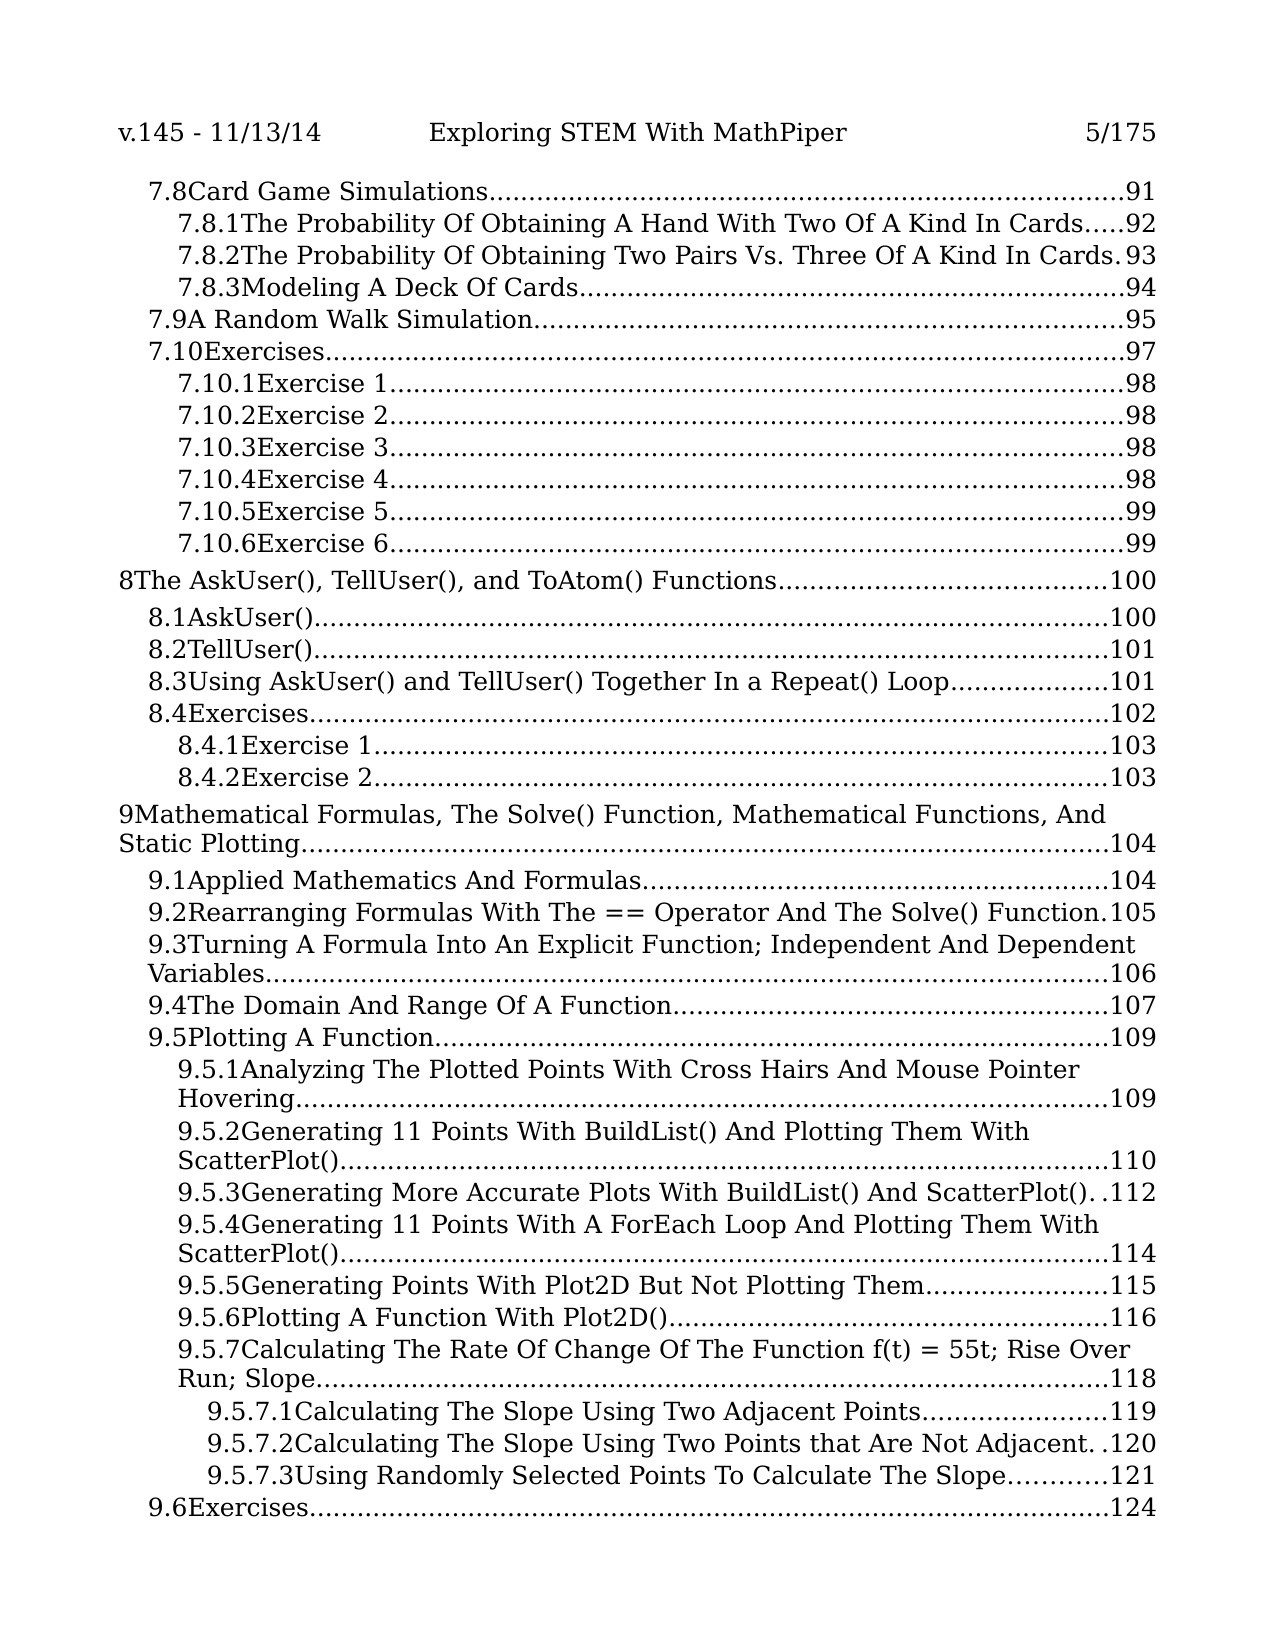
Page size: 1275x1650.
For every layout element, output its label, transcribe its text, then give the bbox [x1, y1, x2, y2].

text 9.5Plotting A Function 109 [148, 1023, 1157, 1053]
text 9.5.7.1Calculating The Slope Using Two Adjacent Points 119 [207, 1397, 1157, 1426]
text 7.8.1The Probability Of Obtaining A Hand With Two Of A Kind In Cards 92 [177, 209, 1157, 238]
text 9.5.6Plotting A Function With Plot2D() 116 [177, 1303, 1157, 1333]
text 9.4The Domain And Range Of A Function 107 [148, 991, 1157, 1021]
text 9.6Exercises 124 [148, 1493, 1157, 1522]
text 7.10.5Exercise 5 99 [177, 498, 1157, 527]
text 9.5.1Analyzing The Plotted Points With Cross Hairs And Mouse Pointer Hovering 109 [177, 1056, 1157, 1114]
text 8.3Using AskUser() and TellUser() Together In a Repeat() Loop 101 [148, 667, 1157, 696]
text 7.10.2Exercise 2 98 [177, 401, 1157, 431]
text 9.5.7.2Calculating The Slope Using Two Points that Are Not Adjacent 120 [207, 1429, 1157, 1458]
text 8.1AskUser() 100 [148, 603, 1157, 632]
text 8The AskUser(), TellUser(), and ToAtom() Functions 100 [118, 566, 1157, 596]
text 9.5.3Generating More Accurate Plots With BuildList() And ScatterPlot() 112 [177, 1178, 1157, 1207]
text 9.5.7.3Using Randomly Selected Points To Calculate The Slope 121 [207, 1461, 1157, 1490]
text 8.2TellUser() 101 [148, 635, 1157, 664]
text 7.9A Random Walk Simulation 95 [148, 305, 1157, 334]
text 7.10Exercises 97 [148, 337, 1157, 366]
text 7.8.3Modeling A Deck Of Cards 94 [177, 273, 1157, 302]
text 9.1Applied Mathematics And Formulas 104 [148, 866, 1157, 895]
text 7.10.3Exercise 3 98 [177, 433, 1157, 463]
text 8.4Exercises 102 [148, 699, 1157, 728]
text 8.4.1Exercise 1 103 [177, 731, 1157, 761]
text 9Mathematical Formulas, The Solve() Function, Mathematical Functions, And Static Plotting 104 [118, 800, 1157, 858]
text 7.10.1Exercise 1 98 [177, 369, 1157, 398]
text 9.5.4Generating 11 Points With A ForEach Loop And Plotting Them With ScatterPlot() 114 [177, 1210, 1157, 1268]
text 9.5.5Generating Points With Plot2D But Not Plotting Them 115 [177, 1271, 1157, 1301]
text 9.5.2Generating 11 Points With BuildList() And Plotting Them With ScatterPlot() 110 [177, 1117, 1157, 1175]
text 9.2Rearranging Formulas With The == Operator And The Solve() Function 105 [148, 898, 1157, 927]
text 7.8.2The Probability Of Obtaining Two Pairs Vs. Three Of A Kind In Cards 93 [177, 241, 1157, 270]
text 7.8Card Game Simulations 91 [148, 177, 1157, 206]
text 9.3Turning A Formula Into An Explicit Function; Independent And Dependent Variables 106 [148, 930, 1157, 988]
text 9.5.7Calculating The Rate Of Change Of The Function f(t) = 55t; Rise Over Run; Slope 118 [177, 1336, 1157, 1394]
text 7.10.6Exercise 6 99 [177, 530, 1157, 559]
text 8.4.2Exercise 2 103 [177, 763, 1157, 793]
text 7.10.4Exercise 4 98 [177, 466, 1157, 495]
